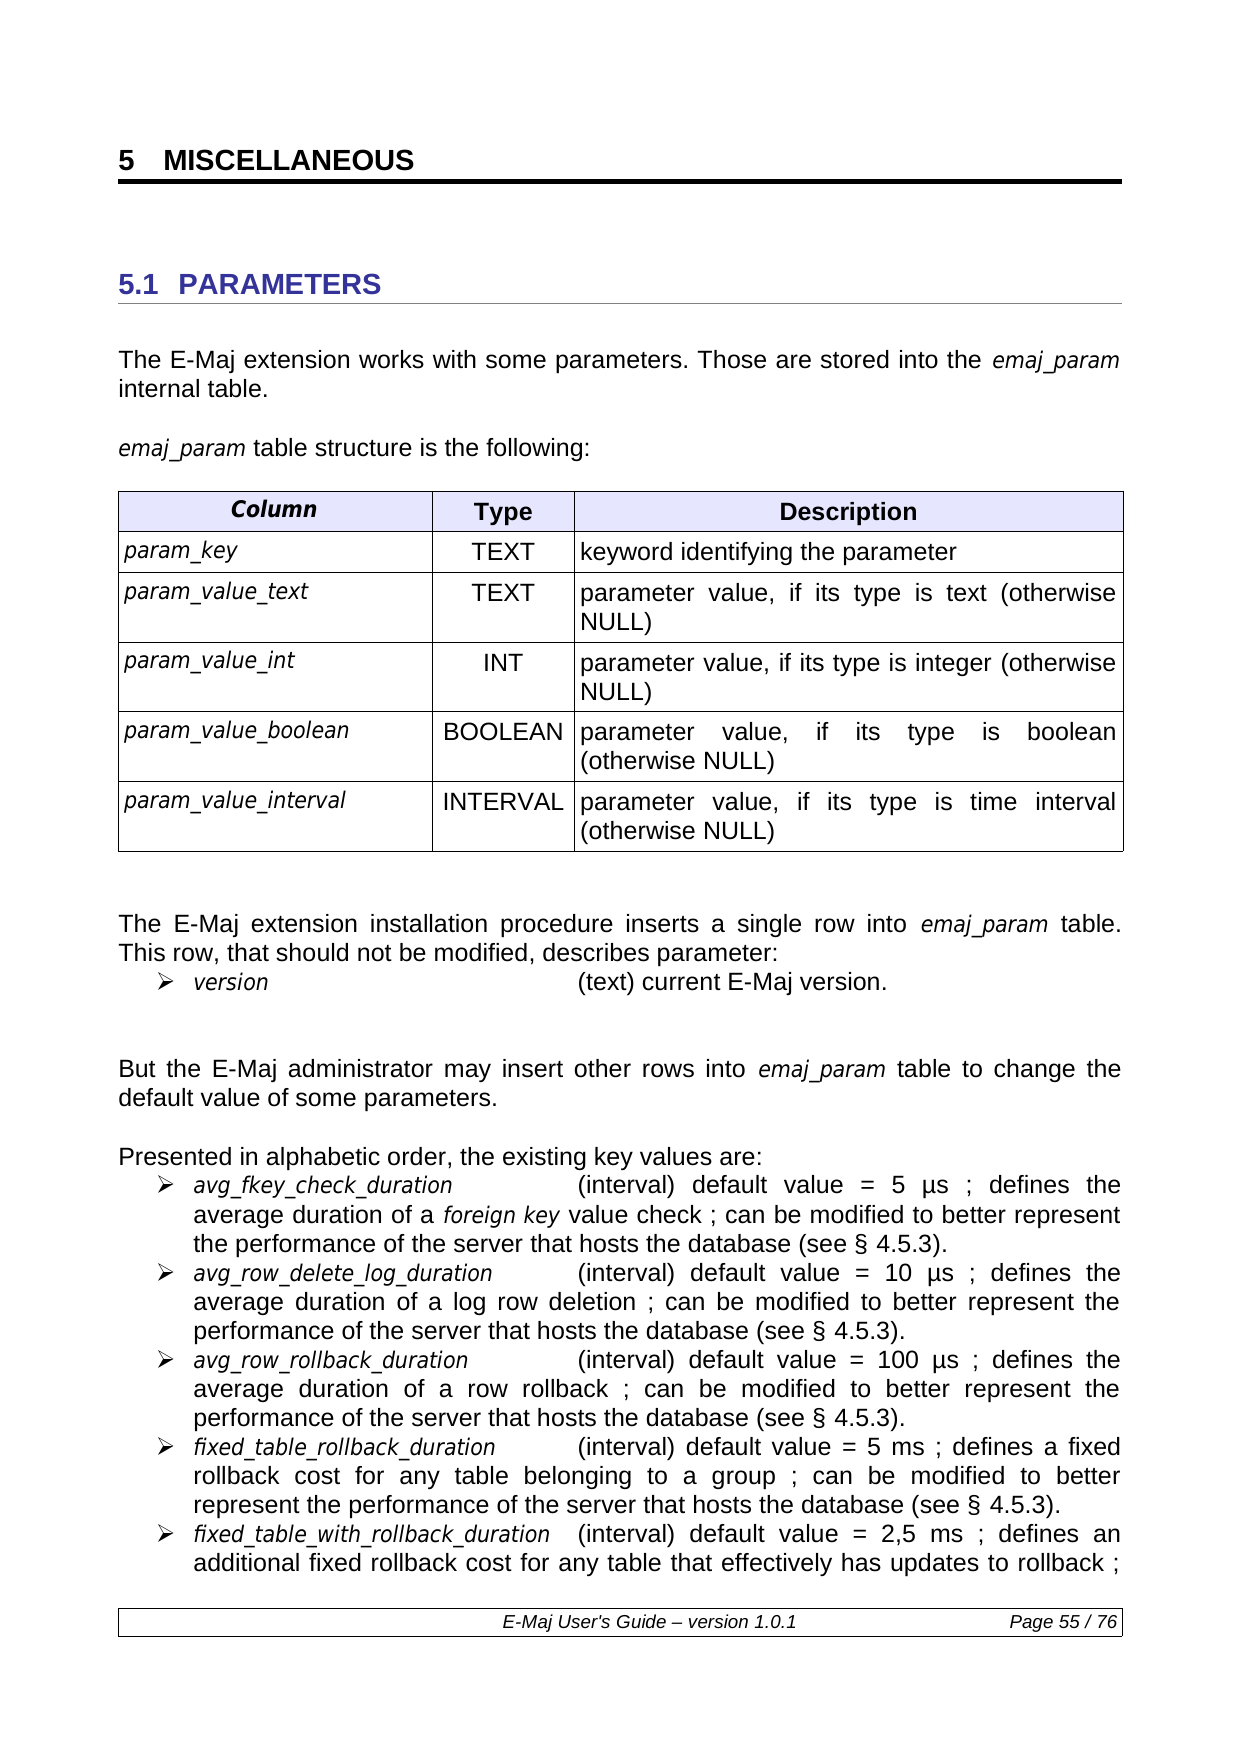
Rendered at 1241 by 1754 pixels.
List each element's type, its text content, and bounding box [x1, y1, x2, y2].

table_cell BOOLEAN [433, 712, 574, 781]
list avg_fkey_check_duration (interval) default value = 5 µs ; defines the average duration of a foreign key value check ; can be modified to better represent the performance of the server that hosts the database (see § 4.5.3). [156, 1170, 1122, 1258]
table_header Description [575, 492, 1123, 531]
table_cell param_value_boolean [119, 712, 432, 781]
text The E-Maj extension works with some parameters. Those are stored into the emaj_param internal table. [118, 345, 1122, 403]
text But the E-Maj administrator may insert other rows into emaj_param table to change the default value of some parameters. [118, 1054, 1122, 1112]
table_cell parameter value, if its type is boolean (otherwise NULL) [575, 712, 1123, 781]
text Presented in alphabetic order, the existing key values are: [118, 1141, 1122, 1170]
text emaj_param table structure is the following: [118, 432, 1122, 462]
list version (text) current E-Maj version. [156, 967, 1122, 996]
table_cell param_value_interval [119, 782, 432, 851]
table_cell parameter value, if its type is integer (otherwise NULL) [575, 643, 1123, 711]
table_header Column [119, 492, 432, 531]
text The E-Maj extension installation procedure inserts a single row into emaj_param table. This row, that should not be modified, describes parameter: [118, 909, 1122, 967]
table_cell keyword identifying the parameter [575, 532, 1123, 572]
table_cell param_value_int [119, 643, 432, 711]
table_cell TEXT [433, 532, 574, 572]
list fixed_table_with_rollback_duration (interval) default value = 2,5 ms ; defines an additional fixed rollback cost for any table that effectively has updates to rollback ; [156, 1519, 1122, 1577]
table_cell param_value_text [119, 573, 432, 642]
table_cell parameter value, if its type is text (otherwise NULL) [575, 573, 1123, 642]
table_header Type [433, 492, 574, 531]
list avg_row_delete_log_duration (interval) default value = 10 µs ; defines the average duration of a log row deletion ; can be modified to better represent the performance of the server that hosts the database (see § 4.5.3). [156, 1258, 1122, 1345]
table_cell INTERVAL [433, 782, 574, 851]
list fixed_table_rollback_duration (interval) default value = 5 ms ; defines a fixed rollback cost for any table belonging to a group ; can be modified to better represent the performance of the server that hosts the database (see § 4.5.3). [156, 1432, 1122, 1519]
table_cell TEXT [433, 573, 574, 642]
table_cell INT [433, 643, 574, 711]
subtitle Parameters [118, 267, 1122, 303]
table_cell parameter value, if its type is time interval (otherwise NULL) [575, 782, 1123, 851]
subtitle Miscellaneous [118, 143, 1122, 179]
table_cell param_key [119, 532, 432, 572]
list avg_row_rollback_duration (interval) default value = 100 µs ; defines the average duration of a row rollback ; can be modified to better represent the performance of the server that hosts the database (see § 4.5.3). [156, 1345, 1122, 1432]
